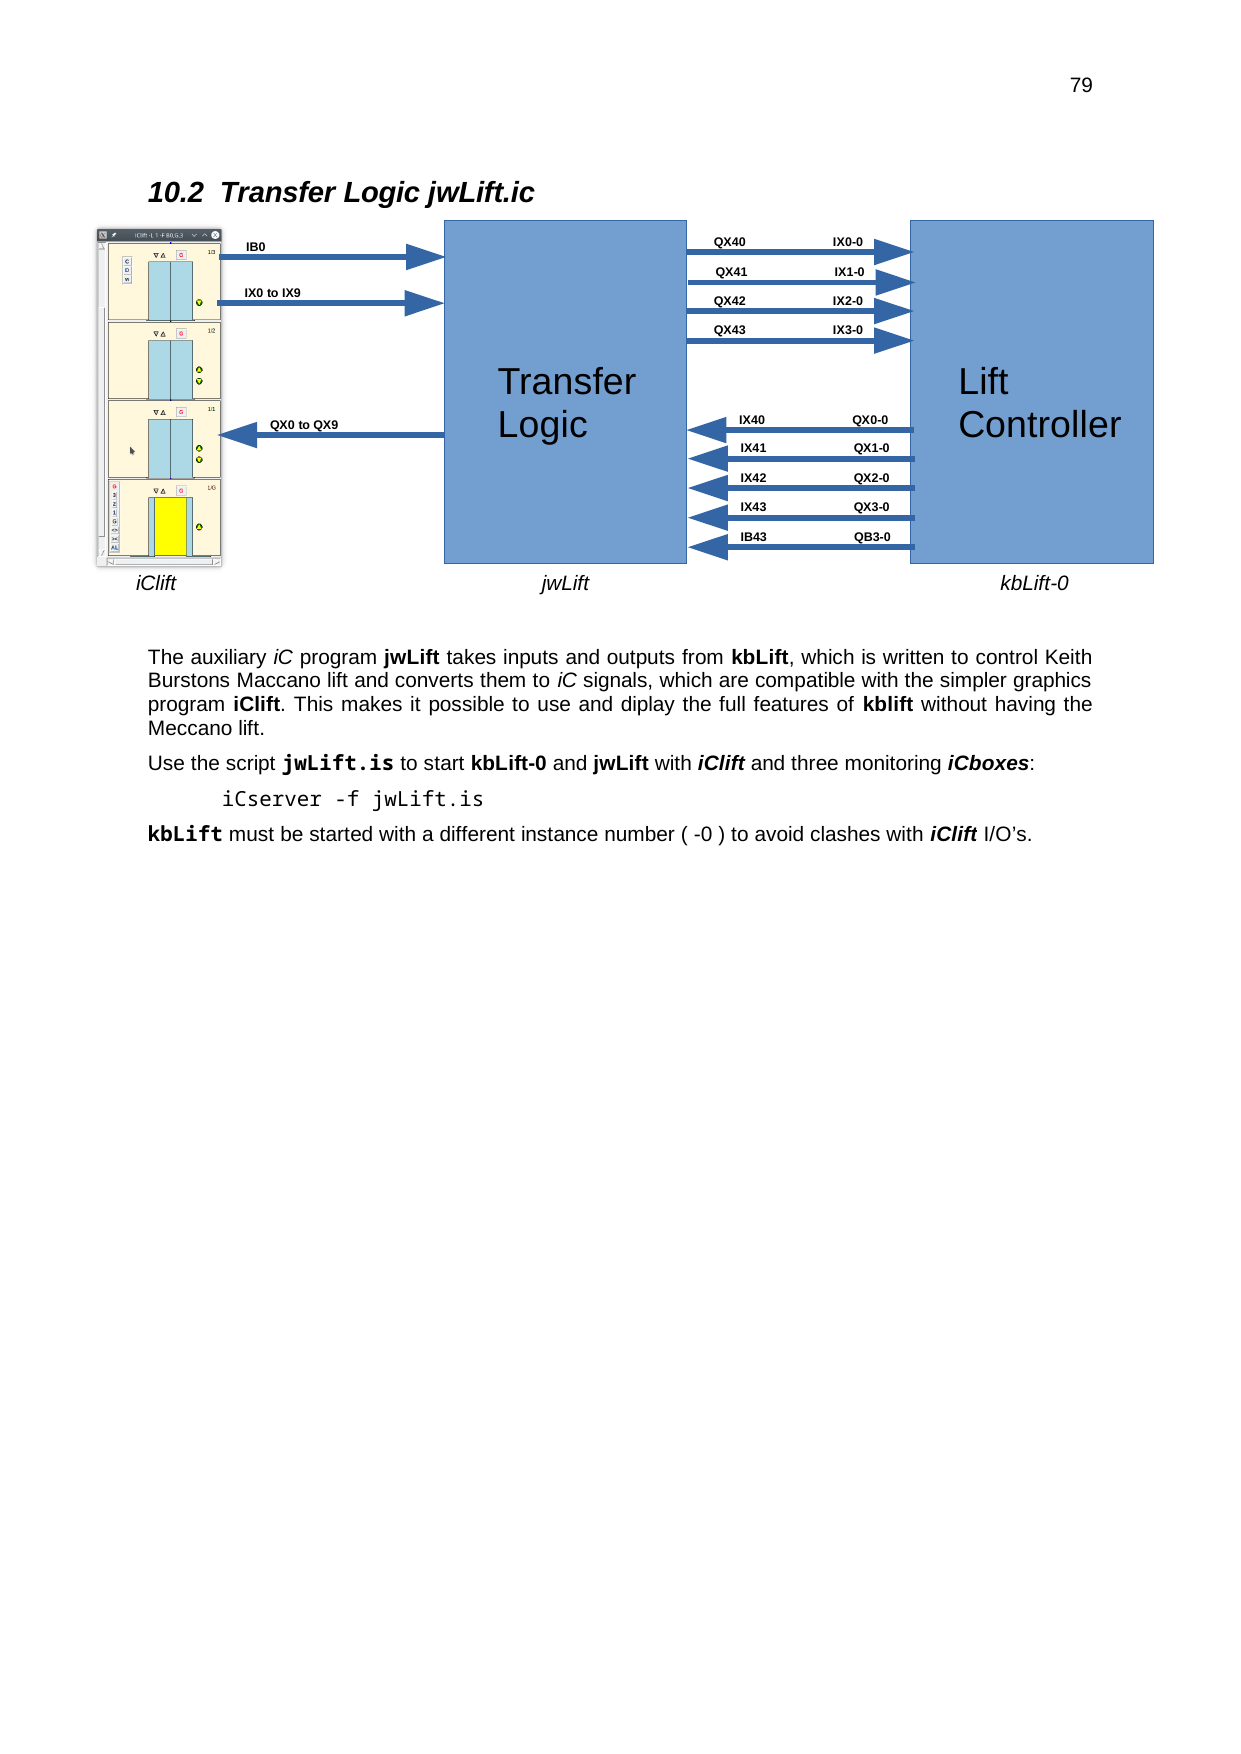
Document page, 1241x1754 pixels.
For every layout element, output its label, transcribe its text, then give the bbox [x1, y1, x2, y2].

text Use the script jwLift.is to start kbLift-0 and jwLift with iClift and three monitoring iCboxes: [148, 752, 1092, 775]
text kbLift must be started with a different instance number ( -0 ) to avoid clashes with iClift I/O’s. [148, 823, 1092, 870]
picture [88, 220, 230, 575]
subtitle Transfer Logic jwLift.ic [148, 176, 1092, 209]
text The auxiliary iC program jwLift takes inputs and outputs from kbLift, which is written to control Keith Burstons Maccano lift and converts them to iC signals, which are compatible with the simpler graphics program iClift. This makes it possible to use and diplay the full features of kblift without having the Meccano lift. [148, 645, 1092, 740]
text iCserver -f jwLift.is [222, 787, 1092, 811]
